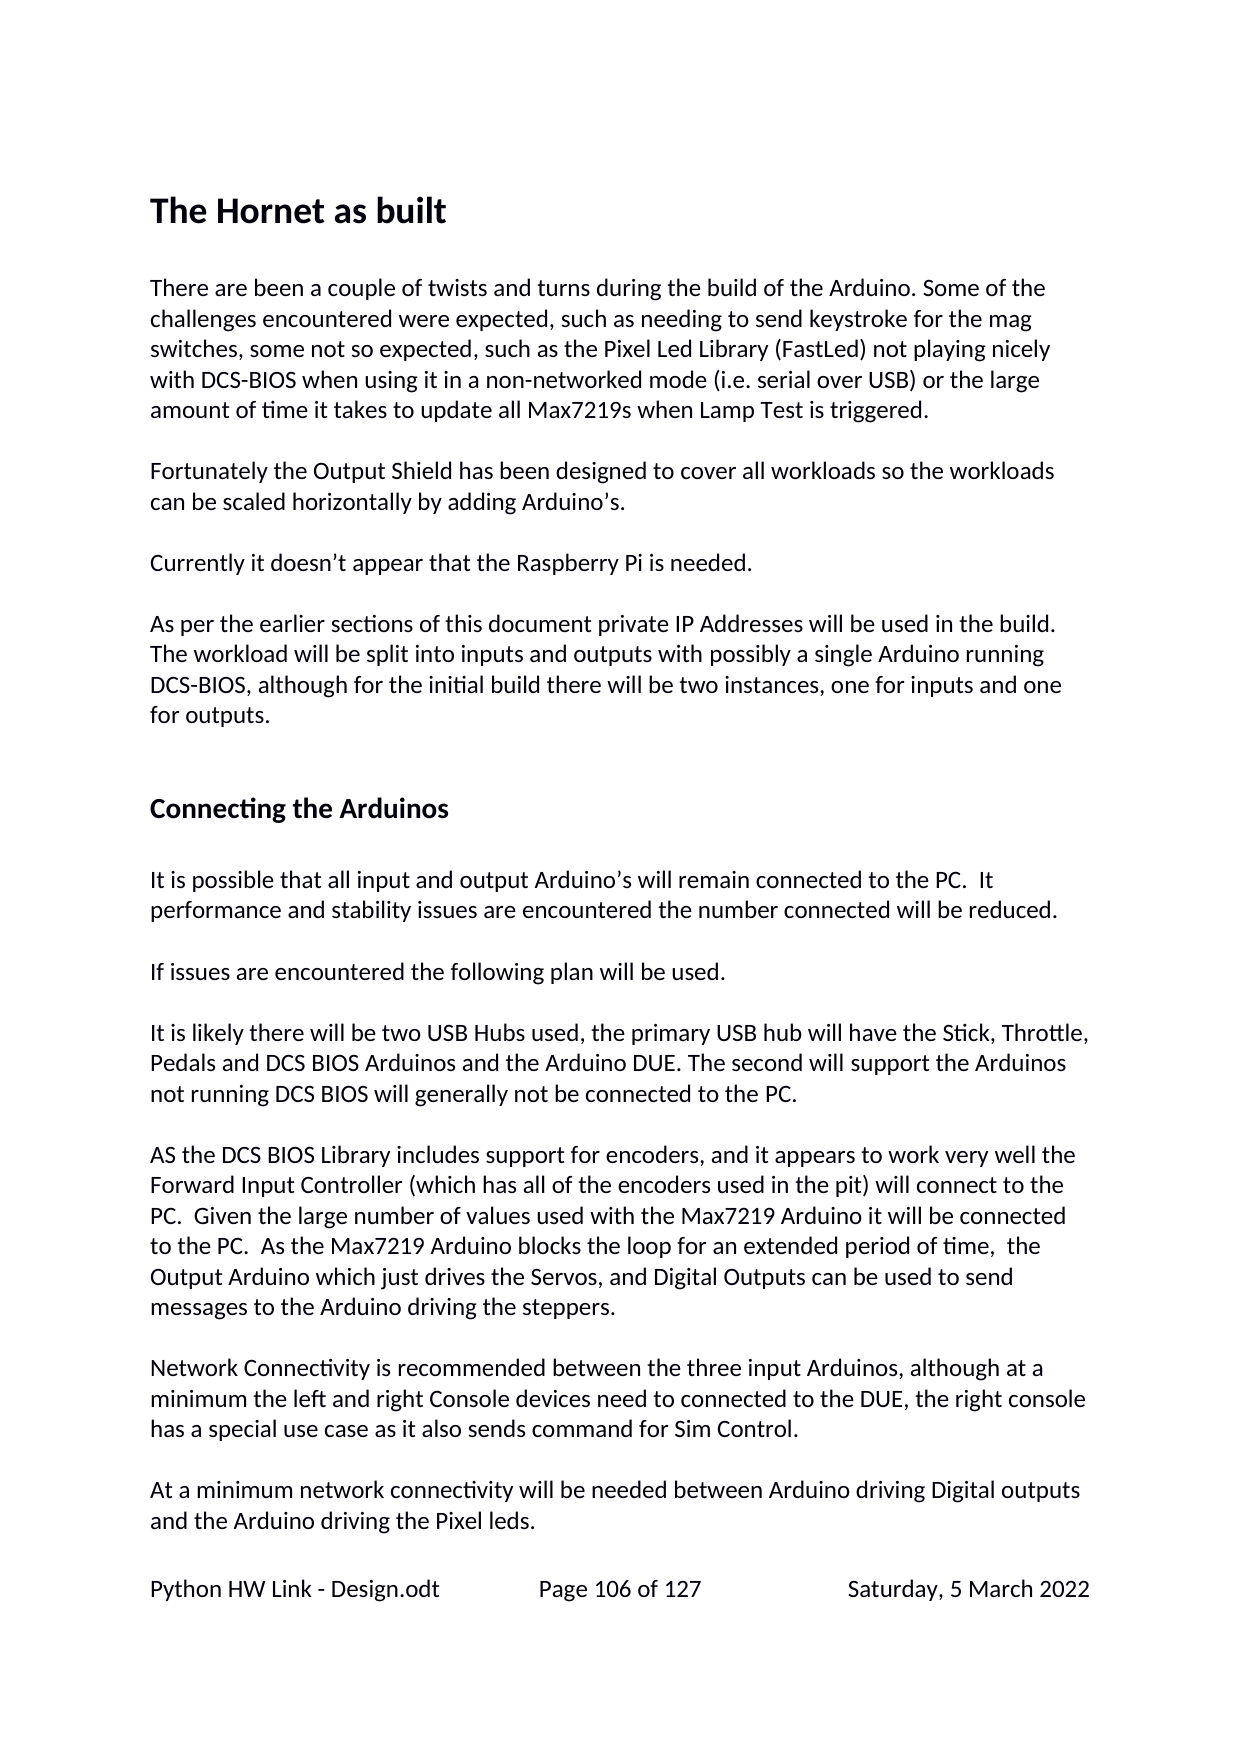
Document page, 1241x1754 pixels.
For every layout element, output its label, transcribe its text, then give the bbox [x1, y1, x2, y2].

text At a minimum network connectivity will be needed between Arduino driving Digital outputs and the Arduino driving the Pixel leds. [150, 1474, 1090, 1536]
text Network Connectivity is recommended between the three input Arduinos, although at a minimum the left and right Console devices need to connected to the DUE, the right console has a special use case as it also sends command for Sim Control. [150, 1352, 1090, 1444]
text It is possible that all input and output Arduino’s will remain connected to the PC. It performance and stability issues are encountered the number connected will be reduced. [150, 864, 1090, 925]
text If issues are encountered the following plan will be used. [150, 956, 1090, 986]
text Currently it doesn’t appear that the Raspberry Pi is needed. [150, 547, 1090, 577]
text Fortunately the Output Shield has been designed to cover all workloads so the workloads can be scaled horizontally by adding Arduino’s. [150, 455, 1090, 516]
text As per the earlier sections of this document private IP Addresses will be used in the build. The workload will be split into inputs and outputs with possibly a single Arduino running DCS-BIOS, although for the initial build there will be two instances, one for inputs and one for outputs. [150, 608, 1090, 730]
text AS the DCS BIOS Library includes support for encoders, and it appears to work very well the Forward Input Controller (which has all of the encoders used in the pit) will connect to the PC. Given the large number of values used with the Max7219 Arduino it will be connected to the PC. As the Max7219 Arduino blocks the loop for an extended period of time, the Output Arduino which just drives the Servos, and Digital Outputs can be used to send messages to the Arduino driving the steppers. [150, 1139, 1090, 1322]
text There are been a couple of twists and turns during the build of the Arduino. Some of the challenges encountered were expected, such as needing to send keystroke for the mag switches, some not so expected, such as the Pixel Led Library (FastLed) not playing nicely with DCS-BIOS when using it in a non-networked mode (i.e. serial over USB) or the large amount of time it takes to update all Max7219s when Lamp Test is triggered. [150, 272, 1090, 425]
subtitle Connecting the Arduinos [150, 790, 1090, 825]
text It is likely there will be two USB Hubs used, the primary USB hub will have the Stick, Throttle, Pedals and DCS BIOS Arduinos and the Arduino DUE. The second will support the Arduinos not running DCS BIOS will generally not be connected to the PC. [150, 1017, 1090, 1108]
subtitle The Hornet as built [150, 187, 1090, 233]
